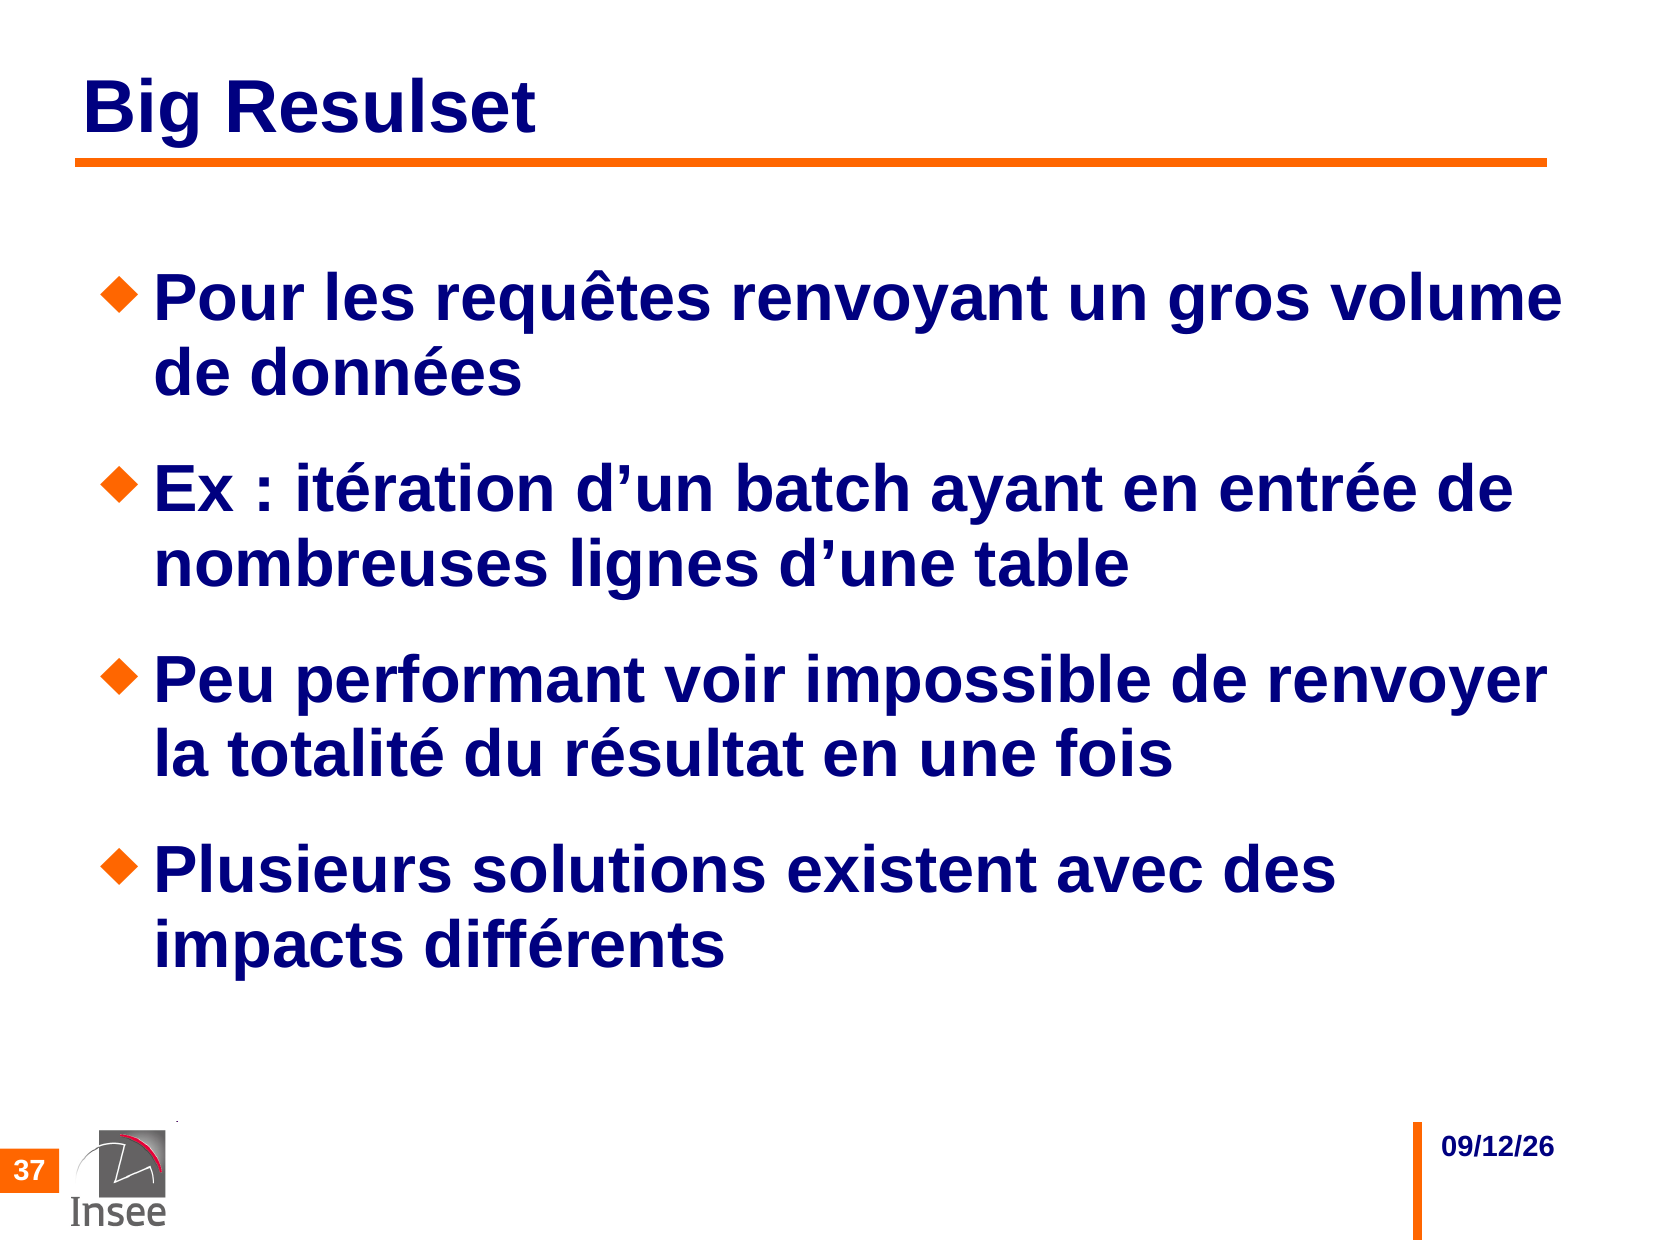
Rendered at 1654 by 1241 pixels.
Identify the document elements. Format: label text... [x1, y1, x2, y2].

picture [62, 1121, 178, 1241]
list Pour les requêtes renvoyant un gros volume de données Ex : itération d’un batch ayant en entrée de nombreuses lignes d’une table Peu performant voir impossible de renvoyer la totalité du résultat en une fois Plusieurs solutions existent avec des impacts différents [82, 259, 1571, 1028]
title Big Resulset [82, 49, 1619, 163]
